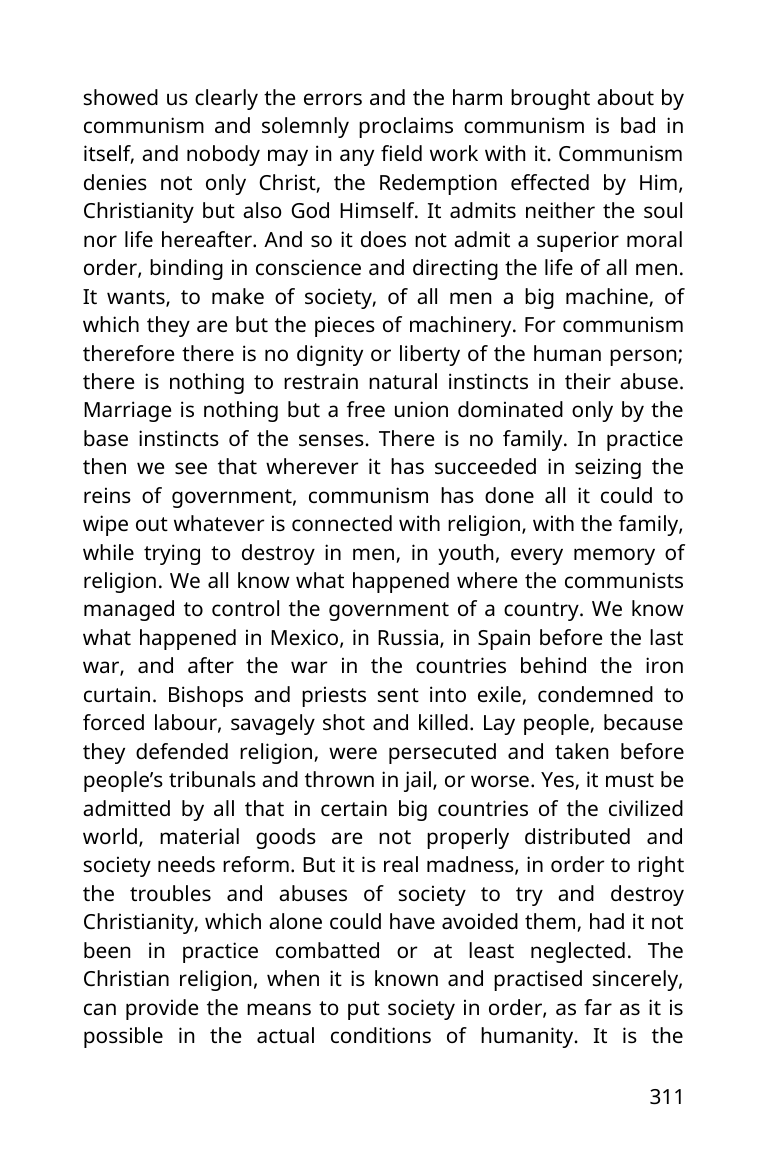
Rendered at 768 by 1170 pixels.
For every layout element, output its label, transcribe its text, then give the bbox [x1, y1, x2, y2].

text showed us clearly the errors and the harm brought about by communism and solemnly proclaims communism is bad in itself, and nobody may in any field work with it. Communism denies not only Christ, the Redemption effected by Him, Christianity but also God Himself. It admits neither the soul nor life hereafter. And so it does not admit a superior moral order, binding in conscience and directing the life of all men. It wants, to make of society, of all men a big machine, of which they are but the pieces of machinery. For communism therefore there is no dignity or liberty of the human person; there is nothing to restrain natural instincts in their abuse. Marriage is nothing but a free union dominated only by the base instincts of the senses. There is no family. In practice then we see that wherever it has succeeded in seizing the reins of government, communism has done all it could to wipe out whatever is connected with religion, with the family, while trying to destroy in men, in youth, every memory of religion. We all know what happened where the communists managed to control the government of a country. We know what happened in Mexico, in Russia, in Spain before the last war, and after the war in the countries behind the iron curtain. Bishops and priests sent into exile, condemned to forced labour, savagely shot and killed. Lay people, because they defended religion, were persecuted and taken before people’s tribunals and thrown in jail, or worse. Yes, it must be admitted by all that in certain big countries of the civilized world, material goods are not properly distributed and society needs reform. But it is real madness, in order to right the troubles and abuses of society to try and destroy Christianity, which alone could have avoided them, had it not been in practice combatted or at least neglected. The Christian religion, when it is known and practised sincerely, can provide the means to put society in order, as far as it is possible in the actual conditions of humanity. It is the [83, 83, 685, 1049]
